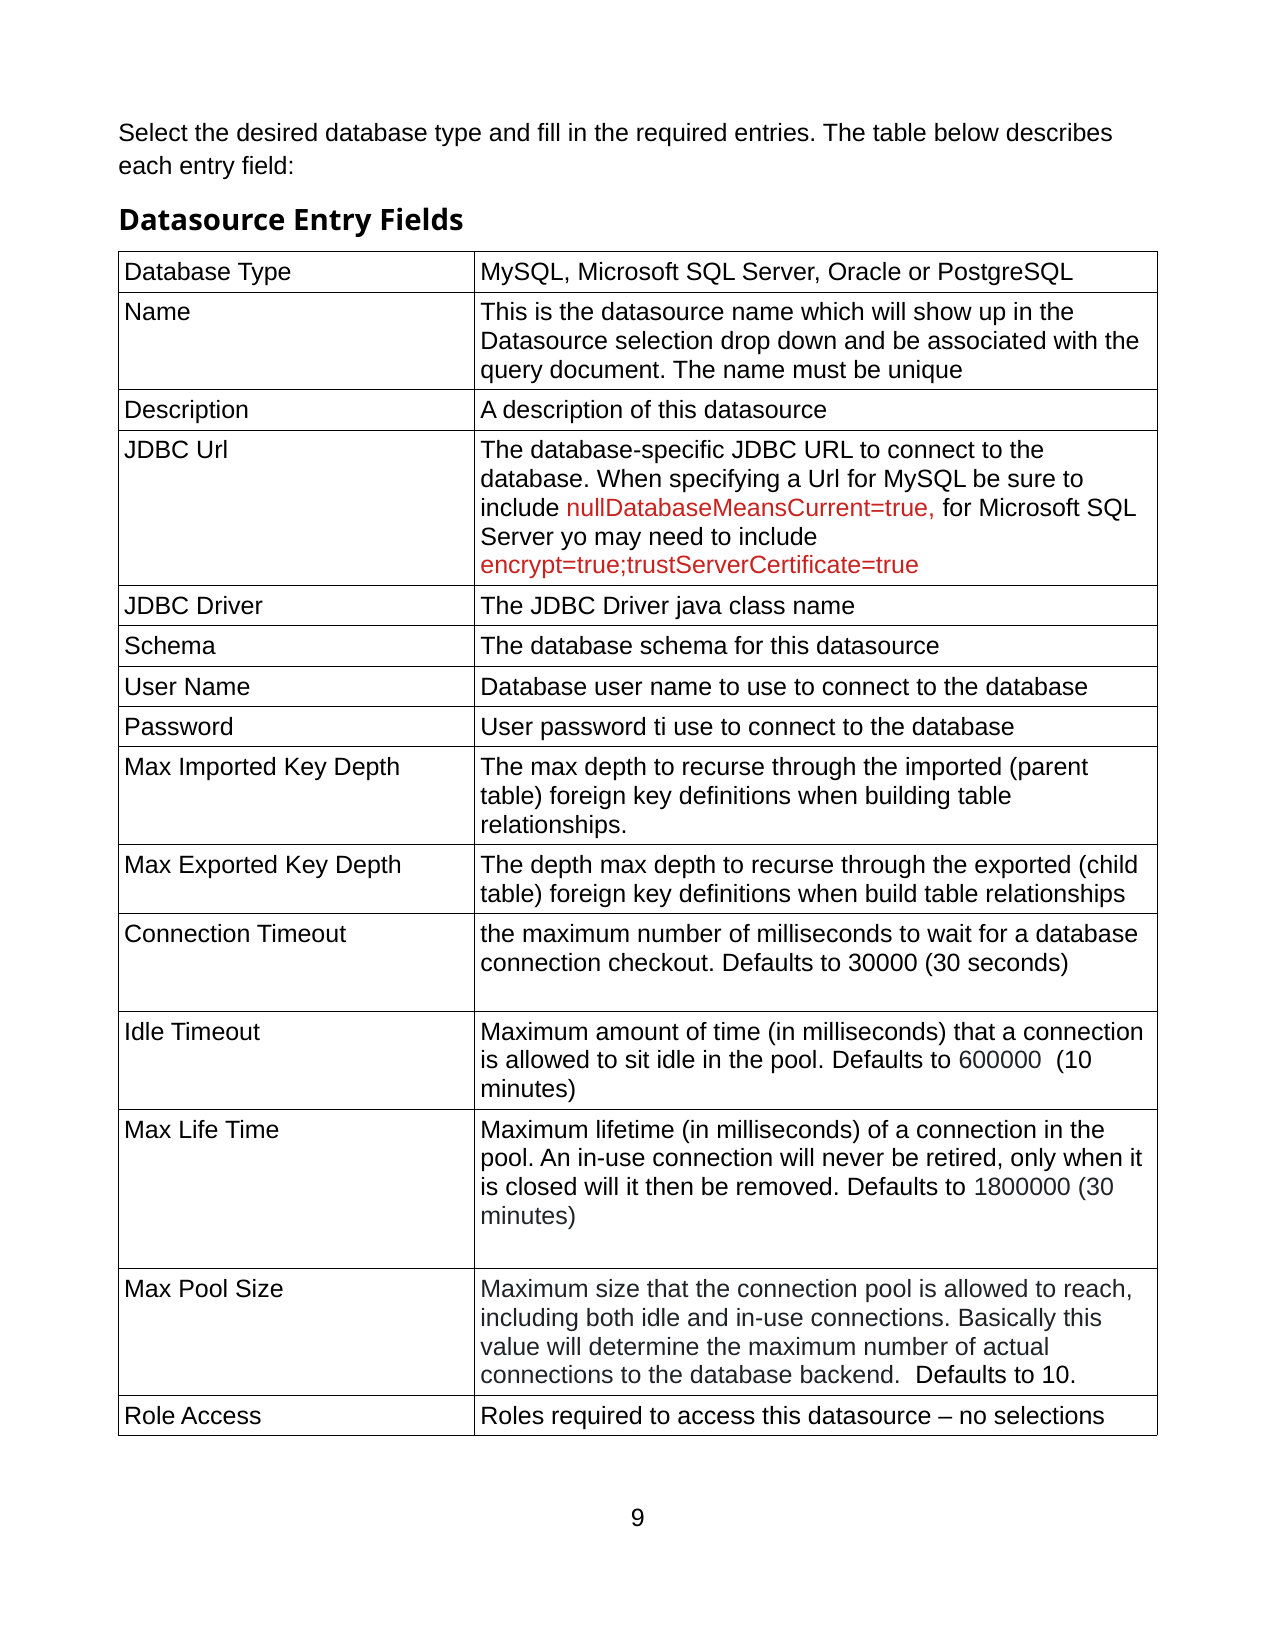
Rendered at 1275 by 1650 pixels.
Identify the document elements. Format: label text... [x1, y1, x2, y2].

table_cell Maximum amount of time (in milliseconds) that a connection is allowed to sit idle in the pool. Defaults to 600000 (10 minutes) [475, 1012, 1157, 1109]
text Select the desired database type and fill in the required entries. The table below describes each entry field: [118, 118, 1157, 180]
table_cell Name [119, 293, 474, 389]
table_cell User password ti use to connect to the database [475, 707, 1157, 746]
table_cell The database schema for this datasource [475, 626, 1157, 666]
table_cell Max Imported Key Depth [119, 747, 474, 844]
table_cell the maximum number of milliseconds to wait for a database connection checkout. Defaults to 30000 (30 seconds) [475, 914, 1157, 1011]
table_cell This is the datasource name which will show up in the Datasource selection drop down and be associated with the query document. The name must be unique [475, 293, 1157, 389]
table_cell Maximum lifetime (in milliseconds) of a connection in the pool. An in-use connection will never be retired, only when it is closed will it then be removed. Defaults to 1800000 (30 minutes) [475, 1110, 1157, 1268]
table_cell JDBC Driver [119, 586, 474, 625]
table_cell Database user name to use to connect to the database [475, 667, 1157, 706]
subtitle Datasource Entry Fields [118, 199, 1157, 239]
table_cell Schema [119, 626, 474, 666]
table_cell Max Pool Size [119, 1269, 474, 1395]
table_cell The database-specific JDBC URL to connect to the database. When specifying a Url for MySQL be sure to include nullDatabaseMeansCurrent=true, for Microsoft SQL Server yo may need to include encrypt=true;trustServerCertificate=true [475, 431, 1157, 585]
table_cell JDBC Url [119, 431, 474, 585]
table_cell User Name [119, 667, 474, 706]
table_header Database Type [119, 252, 474, 292]
table_cell Max Life Time [119, 1110, 474, 1268]
table_cell Description [119, 390, 474, 430]
table_cell The JDBC Driver java class name [475, 586, 1157, 625]
table_cell Password [119, 707, 474, 746]
table_cell The depth max depth to recurse through the exported (child table) foreign key definitions when build table relationships [475, 845, 1157, 913]
table_cell Connection Timeout [119, 914, 474, 1011]
table_cell Idle Timeout [119, 1012, 474, 1109]
table_cell A description of this datasource [475, 390, 1157, 430]
table_cell The max depth to recurse through the imported (parent table) foreign key definitions when building table relationships. [475, 747, 1157, 844]
table_header MySQL, Microsoft SQL Server, Oracle or PostgreSQL [475, 252, 1157, 292]
table_cell Roles required to access this datasource – no selections [475, 1396, 1157, 1435]
table_cell Maximum size that the connection pool is allowed to reach, including both idle and in-use connections. Basically this value will determine the maximum number of actual connections to the database backend. Defaults to 10. [475, 1269, 1157, 1395]
table_cell Role Access [119, 1396, 474, 1435]
table_cell Max Exported Key Depth [119, 845, 474, 913]
